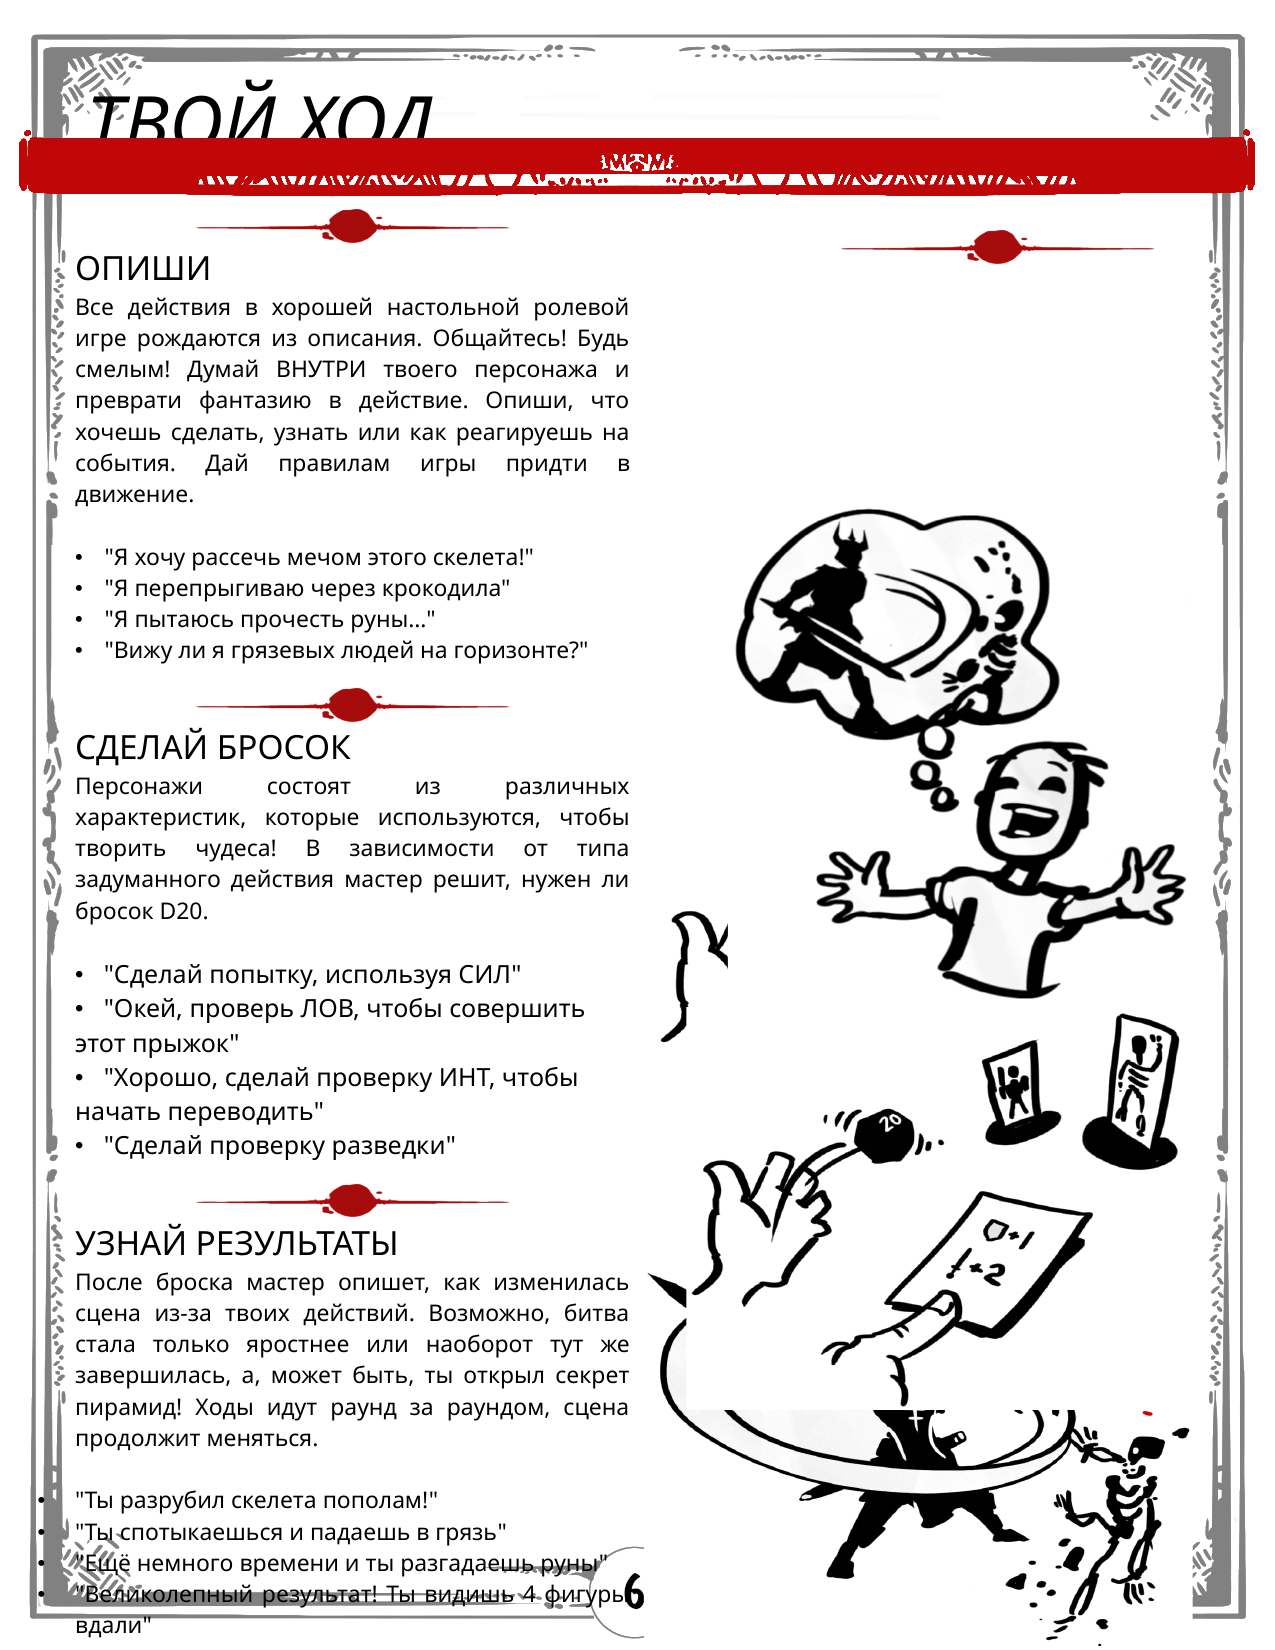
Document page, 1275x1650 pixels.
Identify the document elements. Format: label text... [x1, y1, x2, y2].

list "Сделай попытку, используя СИЛ" [75, 957, 630, 991]
picture [0, 6, 1275, 1650]
subtitle УЗНАЙ РЕЗУЛЬТАТЫ [75, 1220, 630, 1265]
list "Ещё немного времени и ты разгадаешь руны" [37, 1547, 630, 1578]
subtitle ОПИШИ [75, 245, 630, 291]
list "Я хочу рассечь мечом этого скелета!" [75, 541, 630, 572]
text Персонажи состоят из различных характеристик, которые используются, чтобы творить чудеса! В зависимости от типа задуманного действия мастер решит, нужен ли бросок D20. [75, 769, 630, 926]
list "Великолепный результат! Ты видишь 4 фигуры вдали" [37, 1578, 630, 1640]
list "Сделай проверку разведки" [75, 1127, 630, 1161]
subtitle СДЕЛАЙ БРОСОК [75, 724, 630, 769]
list "Вижу ли я грязевых людей на горизонте?" [75, 634, 630, 666]
list "Окей, проверь ЛОВ, чтобы совершить этот прыжок" [75, 991, 630, 1059]
list "Я пытаюсь прочесть руны…" [75, 603, 630, 634]
text Все действия в хорошей настольной ролевой игре рождаются из описания. Общайтесь! Будь смелым! Думай ВНУТРИ твоего персонажа и преврати фантазию в действие. Опиши, что хочешь сделать, узнать или как реагируешь на события. Дай правилам игры придти в движение. [75, 291, 630, 509]
text После броска мастер опишет, как изменилась сцена из-за твоих действий. Возможно, битва стала только яростнее или наоборот тут же завершилась, а, может быть, ты открыл секрет пирамид! Ходы идут раунд за раундом, сцена продолжит меняться. [75, 1265, 630, 1453]
list "Хорошо, сделай проверку ИНТ, чтобы начать переводить" [75, 1059, 630, 1127]
list "Ты разрубил скелета пополам!" [37, 1484, 630, 1515]
list "Я перепрыгиваю через крокодила" [75, 572, 630, 603]
list "Ты спотыкаешься и падаешь в грязь" [37, 1515, 630, 1547]
